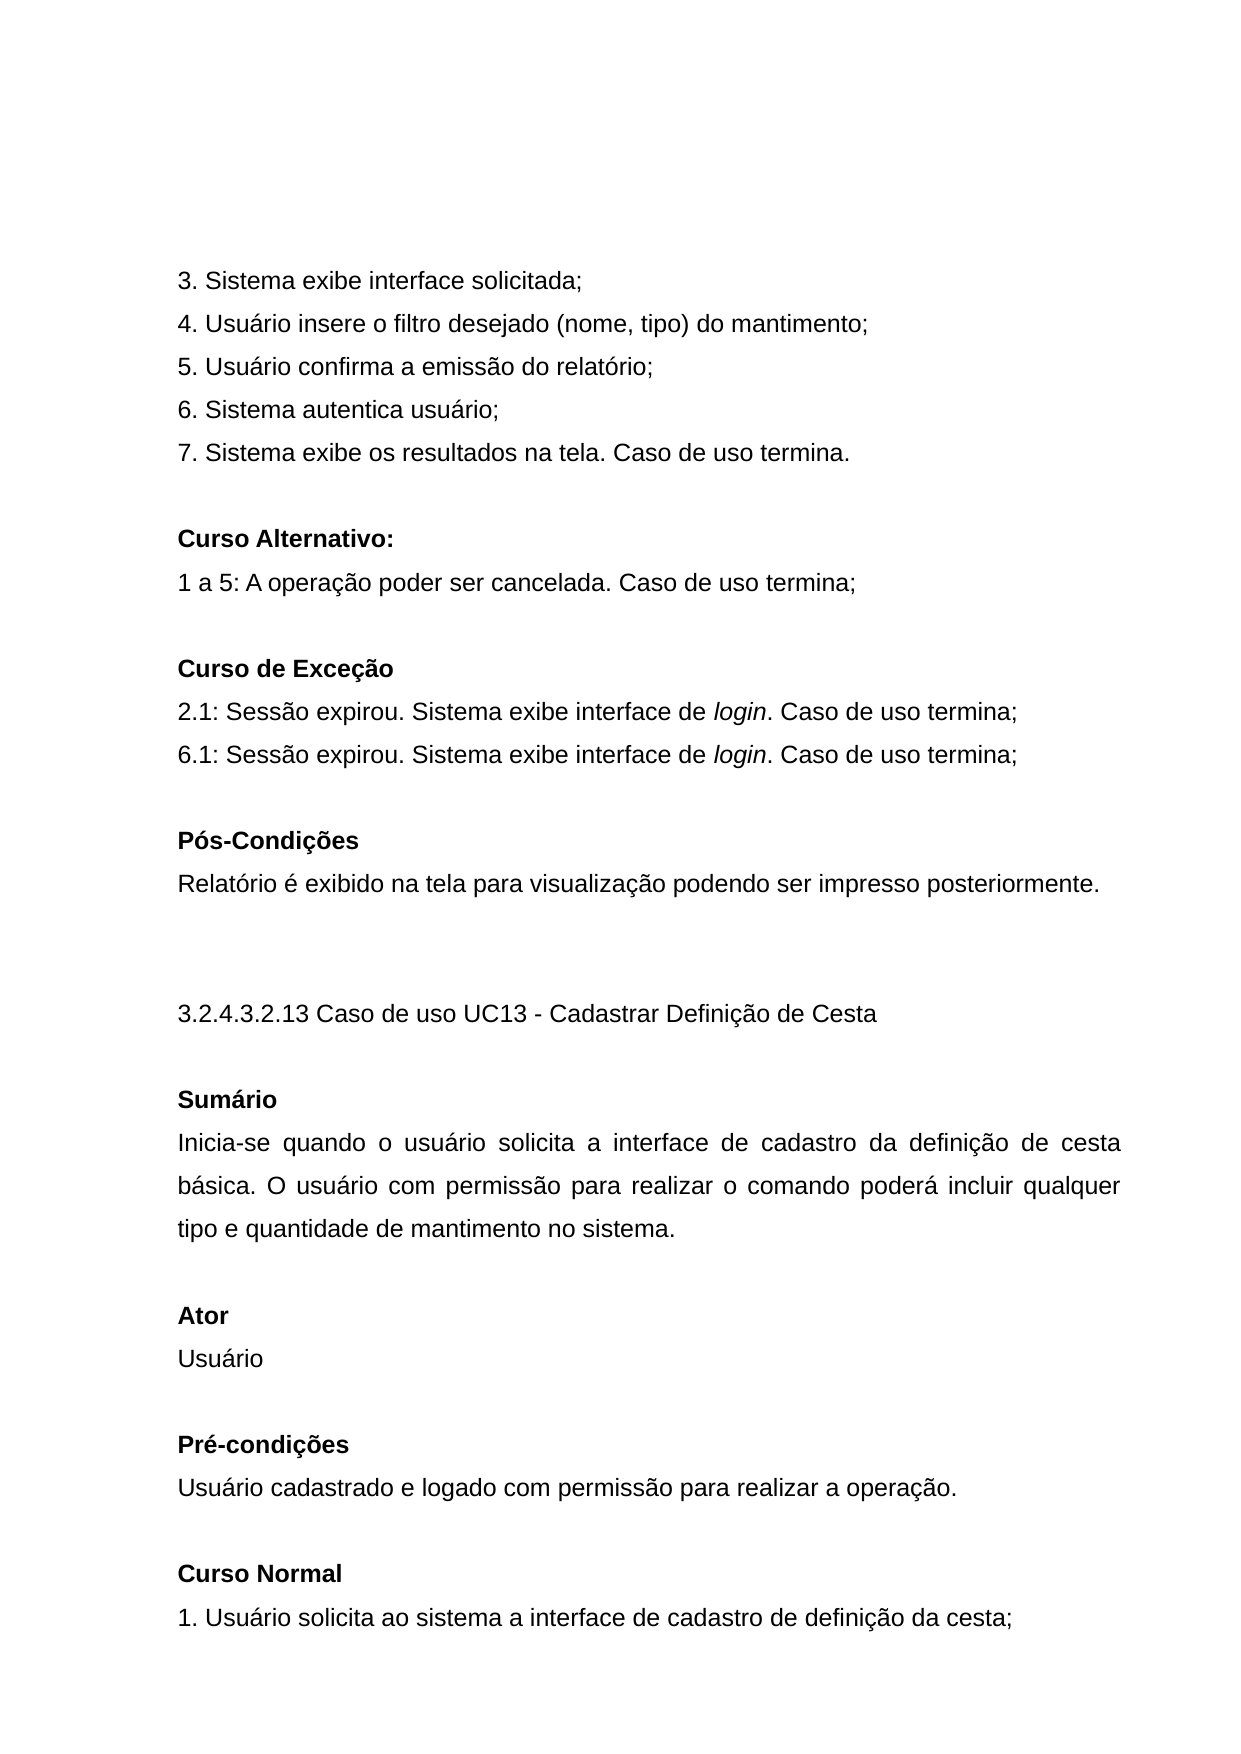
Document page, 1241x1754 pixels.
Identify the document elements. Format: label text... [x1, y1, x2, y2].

text Curso Alternativo: [177, 524, 1122, 553]
text 6.1: Sessão expirou. Sistema exibe interface de login. Caso de uso termina; [177, 740, 1122, 769]
text Inicia-se quando o usuário solicita a interface de cadastro da definição de cesta básica. O usuário com permissão para realizar o comando poderá incluir qualquer tipo e quantidade de mantimento no sistema. [177, 1128, 1122, 1243]
text Usuário [177, 1344, 1122, 1373]
text 1. Usuário solicita ao sistema a interface de cadastro de definição da cesta; [177, 1603, 1122, 1631]
text 6. Sistema autentica usuário; [177, 395, 1122, 424]
text 1 a 5: A operação poder ser cancelada. Caso de uso termina; [177, 568, 1122, 596]
text Curso de Exceção [177, 654, 1122, 683]
text 3. Sistema exibe interface solicitada; [177, 266, 1122, 294]
text 5. Usuário confirma a emissão do relatório; [177, 352, 1122, 381]
text Usuário cadastrado e logado com permissão para realizar a operação. [177, 1473, 1122, 1502]
text Ator [177, 1301, 1122, 1329]
text Pós-Condições [177, 826, 1122, 855]
text Relatório é exibido na tela para visualização podendo ser impresso posteriormente. [177, 869, 1122, 898]
text Pré-condições [177, 1430, 1122, 1459]
text 2.1: Sessão expirou. Sistema exibe interface de login. Caso de uso termina; [177, 697, 1122, 726]
text 7. Sistema exibe os resultados na tela. Caso de uso termina. [177, 438, 1122, 467]
text Sumário [177, 1085, 1122, 1114]
text 4. Usuário insere o filtro desejado (nome, tipo) do mantimento; [177, 309, 1122, 338]
text 3.2.4.3.2.13 Caso de uso UC13 - Cadastrar Definição de Cesta [177, 999, 1122, 1028]
text Curso Normal [177, 1559, 1122, 1588]
